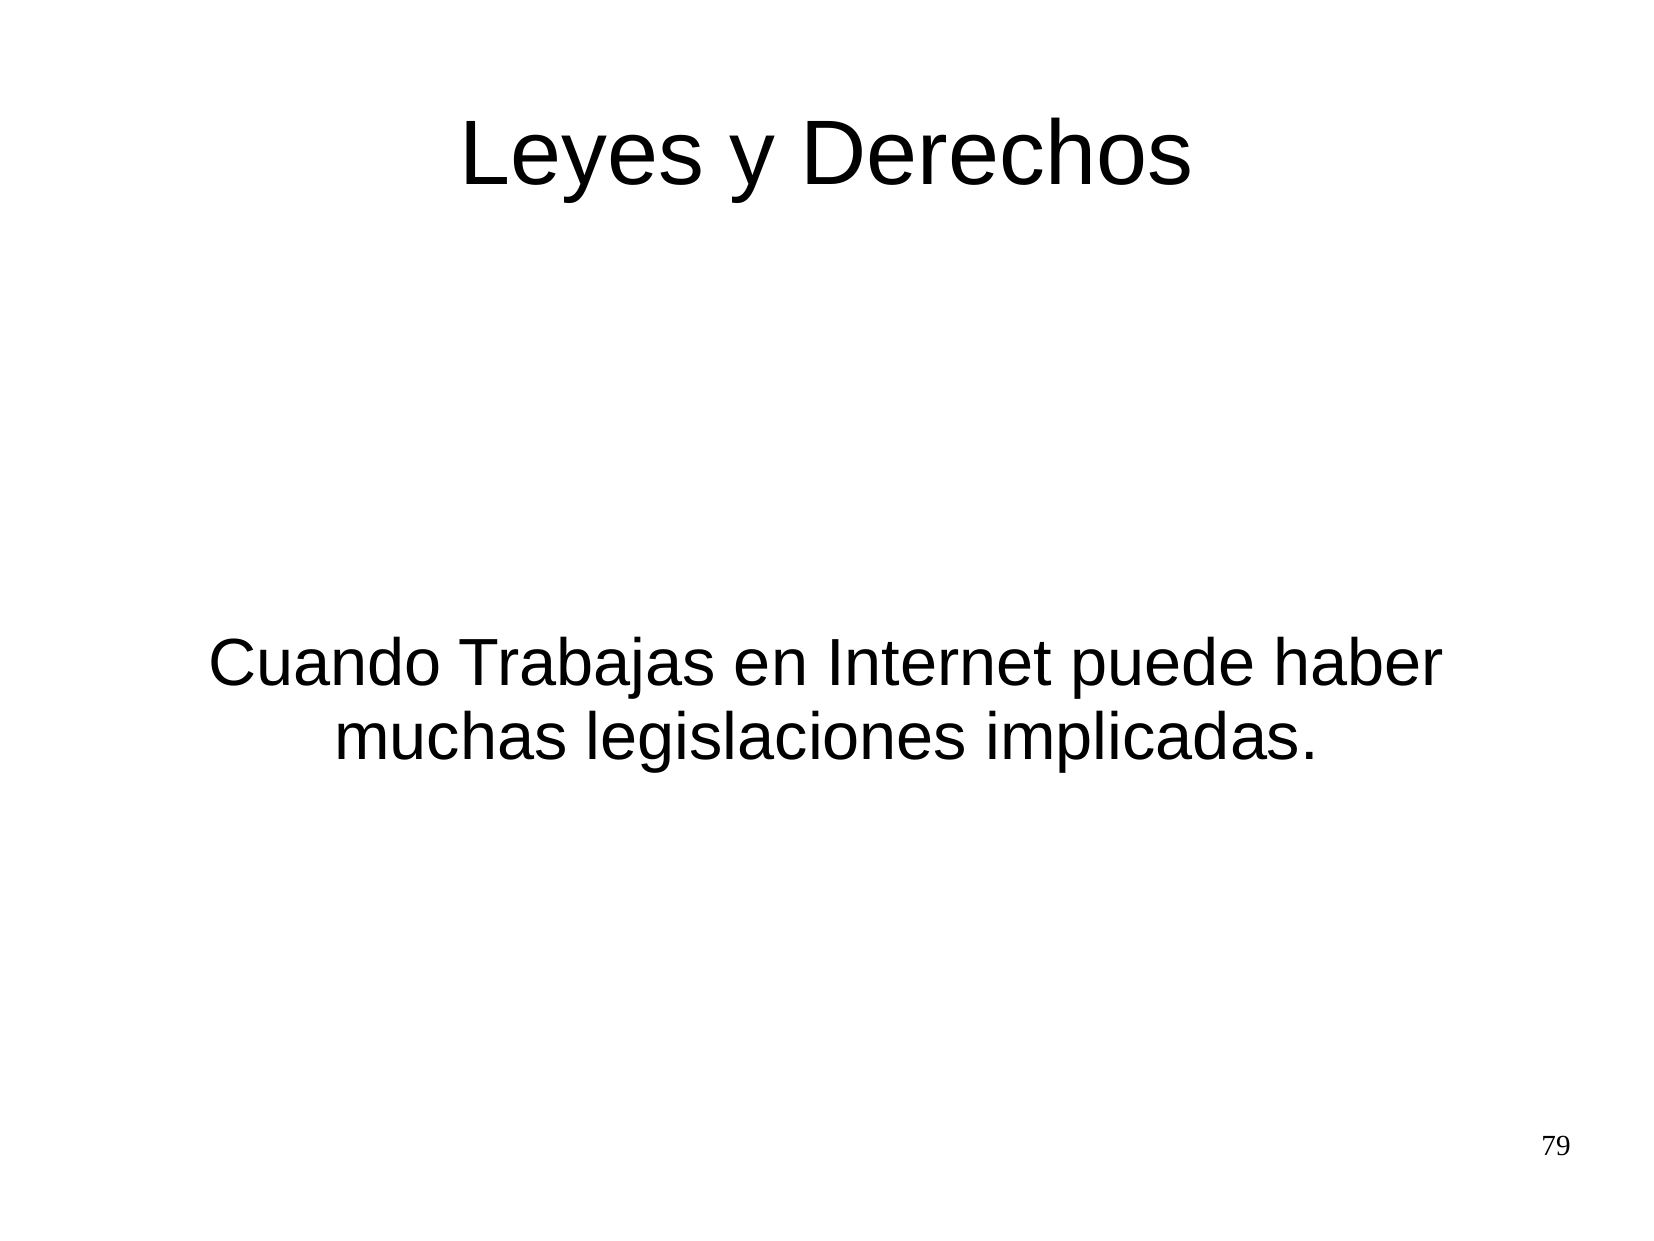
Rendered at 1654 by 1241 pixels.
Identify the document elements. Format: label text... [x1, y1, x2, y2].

subtitle Cuando Trabajas en Internet puede haber muchas legislaciones implicadas. [82, 297, 1571, 1102]
title Leyes y Derechos [82, 56, 1571, 250]
